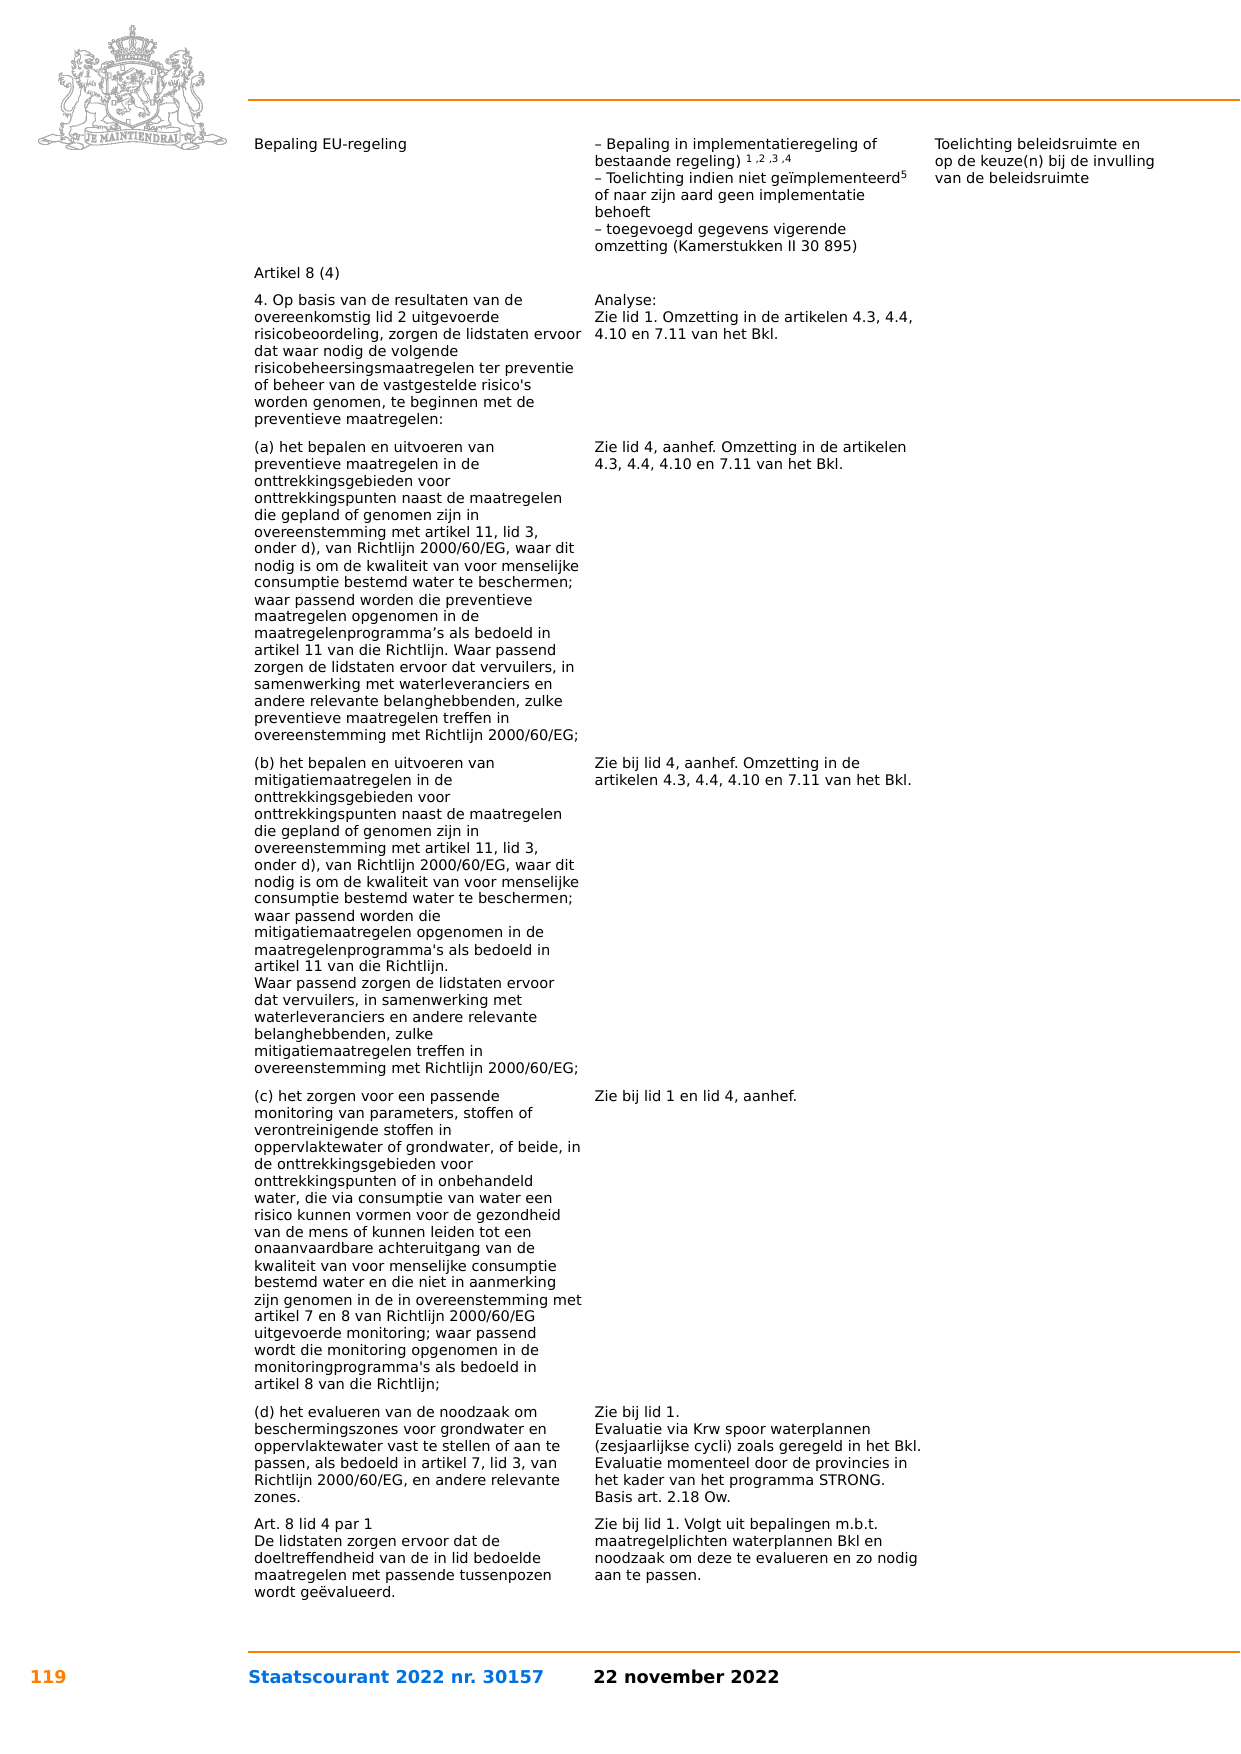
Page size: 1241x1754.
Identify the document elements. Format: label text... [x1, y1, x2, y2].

table_cell [929, 288, 1163, 433]
table_cell (b) het bepalen en uitvoeren van mitigatiemaatregelen in de onttrekkingsgebieden voor onttrekkingspunten naast de maatregelen die gepland of genomen zijn in overeenstemming met artikel 11, lid 3, onder d), van Richtlijn 2000/60/EG, waar dit nodig is om de kwaliteit van voor menselijke consumptie bestemd water te beschermen; waar passend worden die mitigatiemaatregelen opgenomen in de maatregelenprogramma's als bedoeld in artikel 11 van die Richtlijn. Waar passend zorgen de lidstaten ervoor dat vervuilers, in samenwerking met waterleveranciers en andere relevante belanghebbenden, zulke mitigatiemaatregelen treffen in overeenstemming met Richtlijn 2000/60/EG; [249, 750, 588, 1082]
table_cell (c) het zorgen voor een passende monitoring van parameters, stoffen of verontreinigende stoffen in oppervlaktewater of grondwater, of beide, in de onttrekkingsgebieden voor onttrekkingspunten of in onbehandeld water, die via consumptie van water een risico kunnen vormen voor de gezondheid van de mens of kunnen leiden tot een onaanvaardbare achteruitgang van de kwaliteit van voor menselijke consumptie bestemd water en die niet in aanmerking zijn genomen in de in overeenstemming met artikel 7 en 8 van Richtlijn 2000/60/EG uitgevoerde monitoring; waar passend wordt die monitoring opgenomen in de monitoringprogramma's als bedoeld in artikel 8 van die Richtlijn; [249, 1083, 588, 1398]
table_cell [929, 1399, 1163, 1510]
table_cell [929, 260, 1163, 287]
table_header Toelichting beleidsruimte en op de keuze(n) bij de invulling van de beleidsruimte [929, 131, 1163, 259]
table_cell Zie bij lid 1. Evaluatie via Krw spoor waterplannen (zesjaarlijkse cycli) zoals geregeld in het Bkl. Evaluatie momenteel door de provincies in het kader van het programma STRONG. Basis art. 2.18 Ow. [589, 1399, 928, 1510]
table_header Bepaling EU-regeling [249, 131, 588, 259]
table_cell [929, 1511, 1163, 1606]
table_cell Analyse: Zie lid 1. Omzetting in de artikelen 4.3, 4.4, 4.10 en 7.11 van het Bkl. [589, 288, 928, 433]
table_header – Bepaling in implementatieregeling of bestaande regeling) 1,2,3,4 – Toelichting indien niet geïmplementeerd5 of naar zijn aard geen implementatie behoeft – toegevoegd gegevens vigerende omzetting (Kamerstukken II 30 895) [589, 131, 928, 259]
table_cell [929, 750, 1163, 1082]
table_cell (d) het evalueren van de noodzaak om beschermingszones voor grondwater en oppervlaktewater vast te stellen of aan te passen, als bedoeld in artikel 7, lid 3, van Richtlijn 2000/60/EG, en andere relevante zones. [249, 1399, 588, 1510]
table_cell Zie bij lid 4, aanhef. Omzetting in de artikelen 4.3, 4.4, 4.10 en 7.11 van het Bkl. [589, 750, 928, 1082]
table_cell Art. 8 lid 4 par 1 De lidstaten zorgen ervoor dat de doeltreffendheid van de in lid bedoelde maatregelen met passende tussenpozen wordt geëvalueerd. [249, 1511, 588, 1606]
table_cell Zie bij lid 1 en lid 4, aanhef. [589, 1083, 928, 1398]
picture [38, 25, 227, 150]
table_cell Zie lid 4, aanhef. Omzetting in de artikelen 4.3, 4.4, 4.10 en 7.11 van het Bkl. [589, 434, 928, 749]
table_cell [929, 434, 1163, 749]
table_cell Artikel 8 (4) [249, 260, 588, 287]
table_cell (a) het bepalen en uitvoeren van preventieve maatregelen in de onttrekkingsgebieden voor onttrekkingspunten naast de maatregelen die gepland of genomen zijn in overeenstemming met artikel 11, lid 3, onder d), van Richtlijn 2000/60/EG, waar dit nodig is om de kwaliteit van voor menselijke consumptie bestemd water te beschermen; waar passend worden die preventieve maatregelen opgenomen in de maatregelenprogramma’s als bedoeld in artikel 11 van die Richtlijn. Waar passend zorgen de lidstaten ervoor dat vervuilers, in samenwerking met waterleveranciers en andere relevante belanghebbenden, zulke preventieve maatregelen treffen in overeenstemming met Richtlijn 2000/60/EG; [249, 434, 588, 749]
table_cell [589, 260, 928, 287]
table_cell [929, 1083, 1163, 1398]
table_cell 4. Op basis van de resultaten van de overeenkomstig lid 2 uitgevoerde risicobeoordeling, zorgen de lidstaten ervoor dat waar nodig de volgende risicobeheersingsmaatregelen ter preventie of beheer van de vastgestelde risico's worden genomen, te beginnen met de preventieve maatregelen: [249, 288, 588, 433]
table_cell Zie bij lid 1. Volgt uit bepalingen m.b.t. maatregelplichten waterplannen Bkl en noodzaak om deze te evalueren en zo nodig aan te passen. [589, 1511, 928, 1606]
